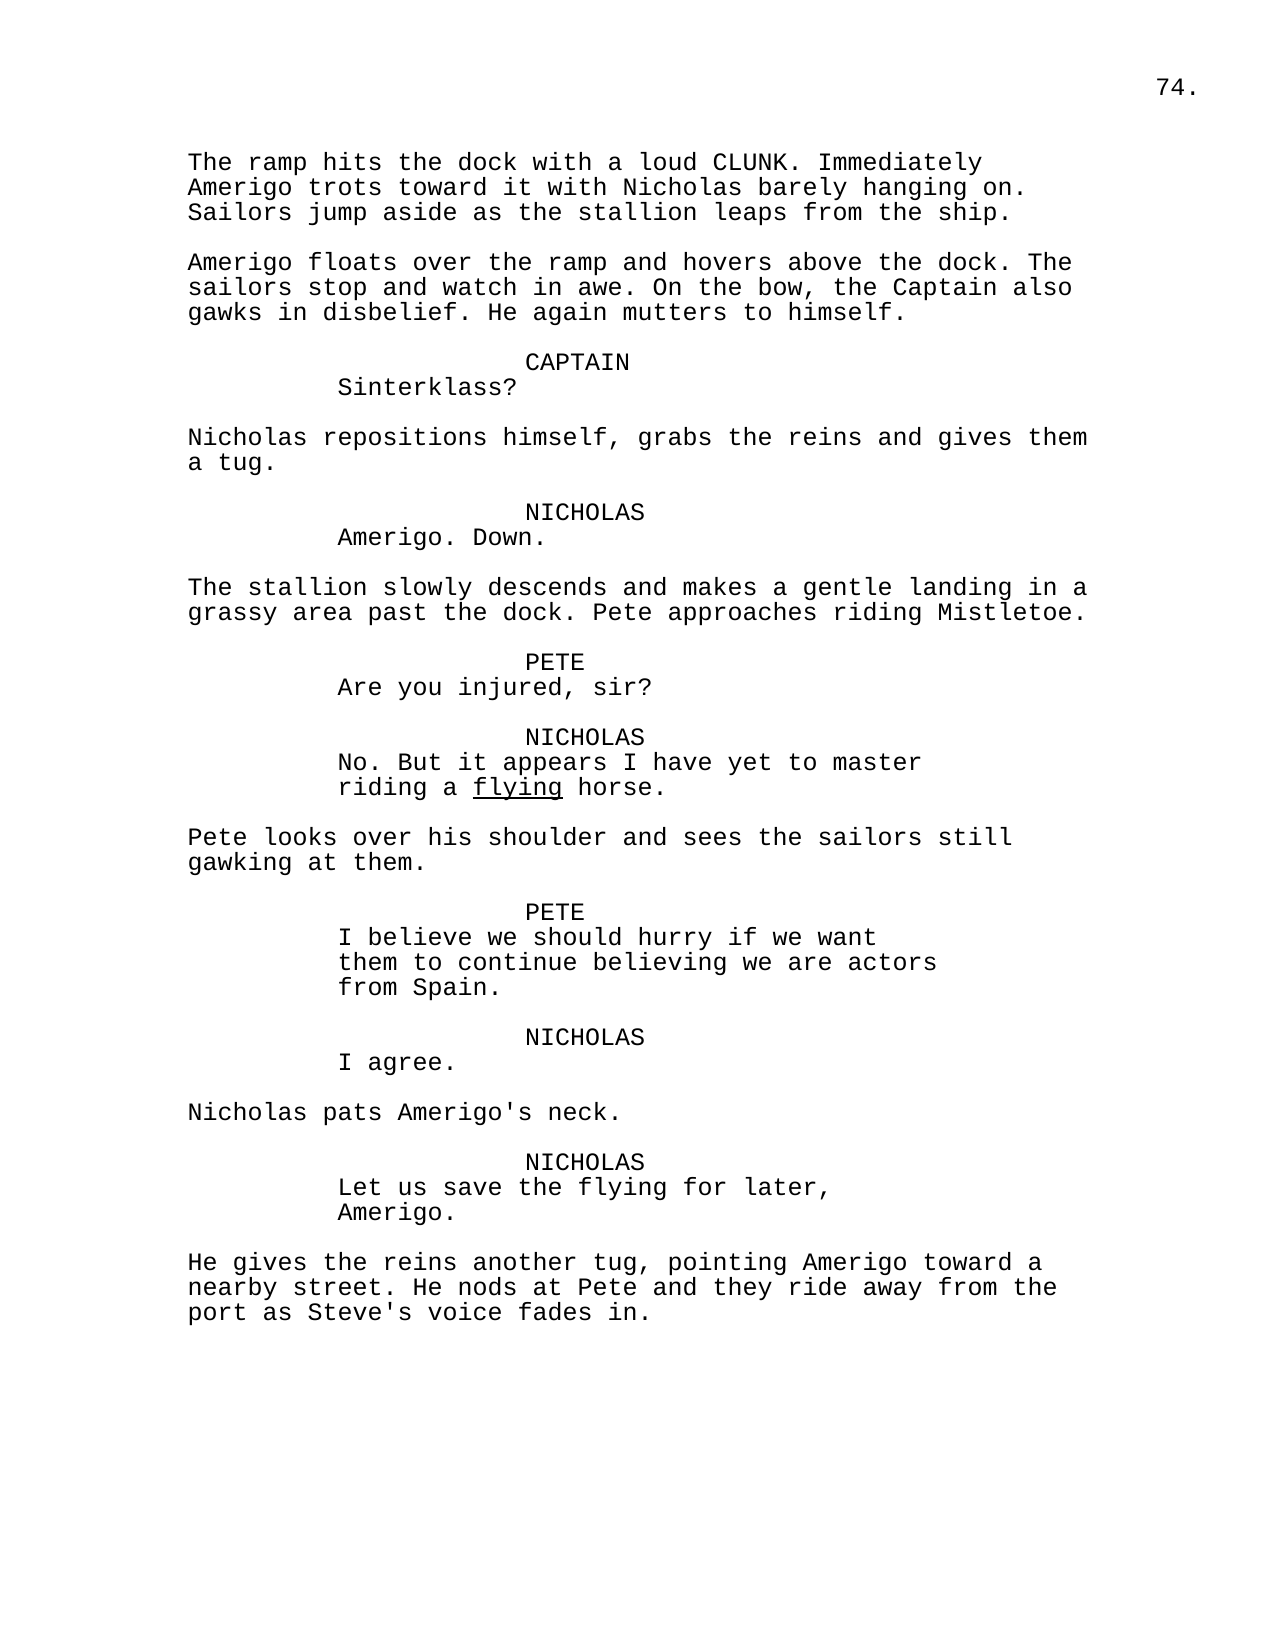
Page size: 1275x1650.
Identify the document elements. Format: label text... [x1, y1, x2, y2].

text Are you injured, sir? [337, 675, 937, 700]
text The stallion slowly descends and makes a gentle landing in a grassy area past the dock. Pete approaches riding Mistletoe. [187, 575, 1087, 625]
text He gives the reins another tug, pointing Amerigo toward a nearby street. He nods at Pete and they ride away from the port as Steve's voice fades in. [187, 1250, 1087, 1325]
text I believe we should hurry if we want them to continue believing we are actors from Spain. [337, 925, 937, 1000]
text Captain [525, 350, 1087, 375]
text The ramp hits the dock with a loud CLUNK. Immediately Amerigo trots toward it with Nicholas barely hanging on. Sailors jump aside as the stallion leaps from the ship. [187, 150, 1087, 225]
text I agree. [337, 1050, 937, 1075]
text Nicholas [525, 1025, 1087, 1050]
text Let us save the flying for later, Amerigo. [337, 1175, 937, 1225]
text Nicholas pats Amerigo's neck. [187, 1100, 1087, 1125]
text Sinterklass? [337, 375, 937, 400]
text Amerigo. Down. [337, 525, 937, 550]
text Pete looks over his shoulder and sees the sailors still gawking at them. [187, 825, 1087, 875]
text Pete [525, 650, 1087, 675]
text No. But it appears I have yet to master riding a flying horse. [337, 750, 937, 800]
text Nicholas repositions himself, grabs the reins and gives them a tug. [187, 425, 1087, 475]
text Nicholas [525, 725, 1087, 750]
text Amerigo floats over the ramp and hovers above the dock. The sailors stop and watch in awe. On the bow, the Captain also gawks in disbelief. He again mutters to himself. [187, 250, 1087, 325]
text Nicholas [525, 500, 1087, 525]
text Nicholas [525, 1150, 1087, 1175]
text Pete [525, 900, 1087, 925]
